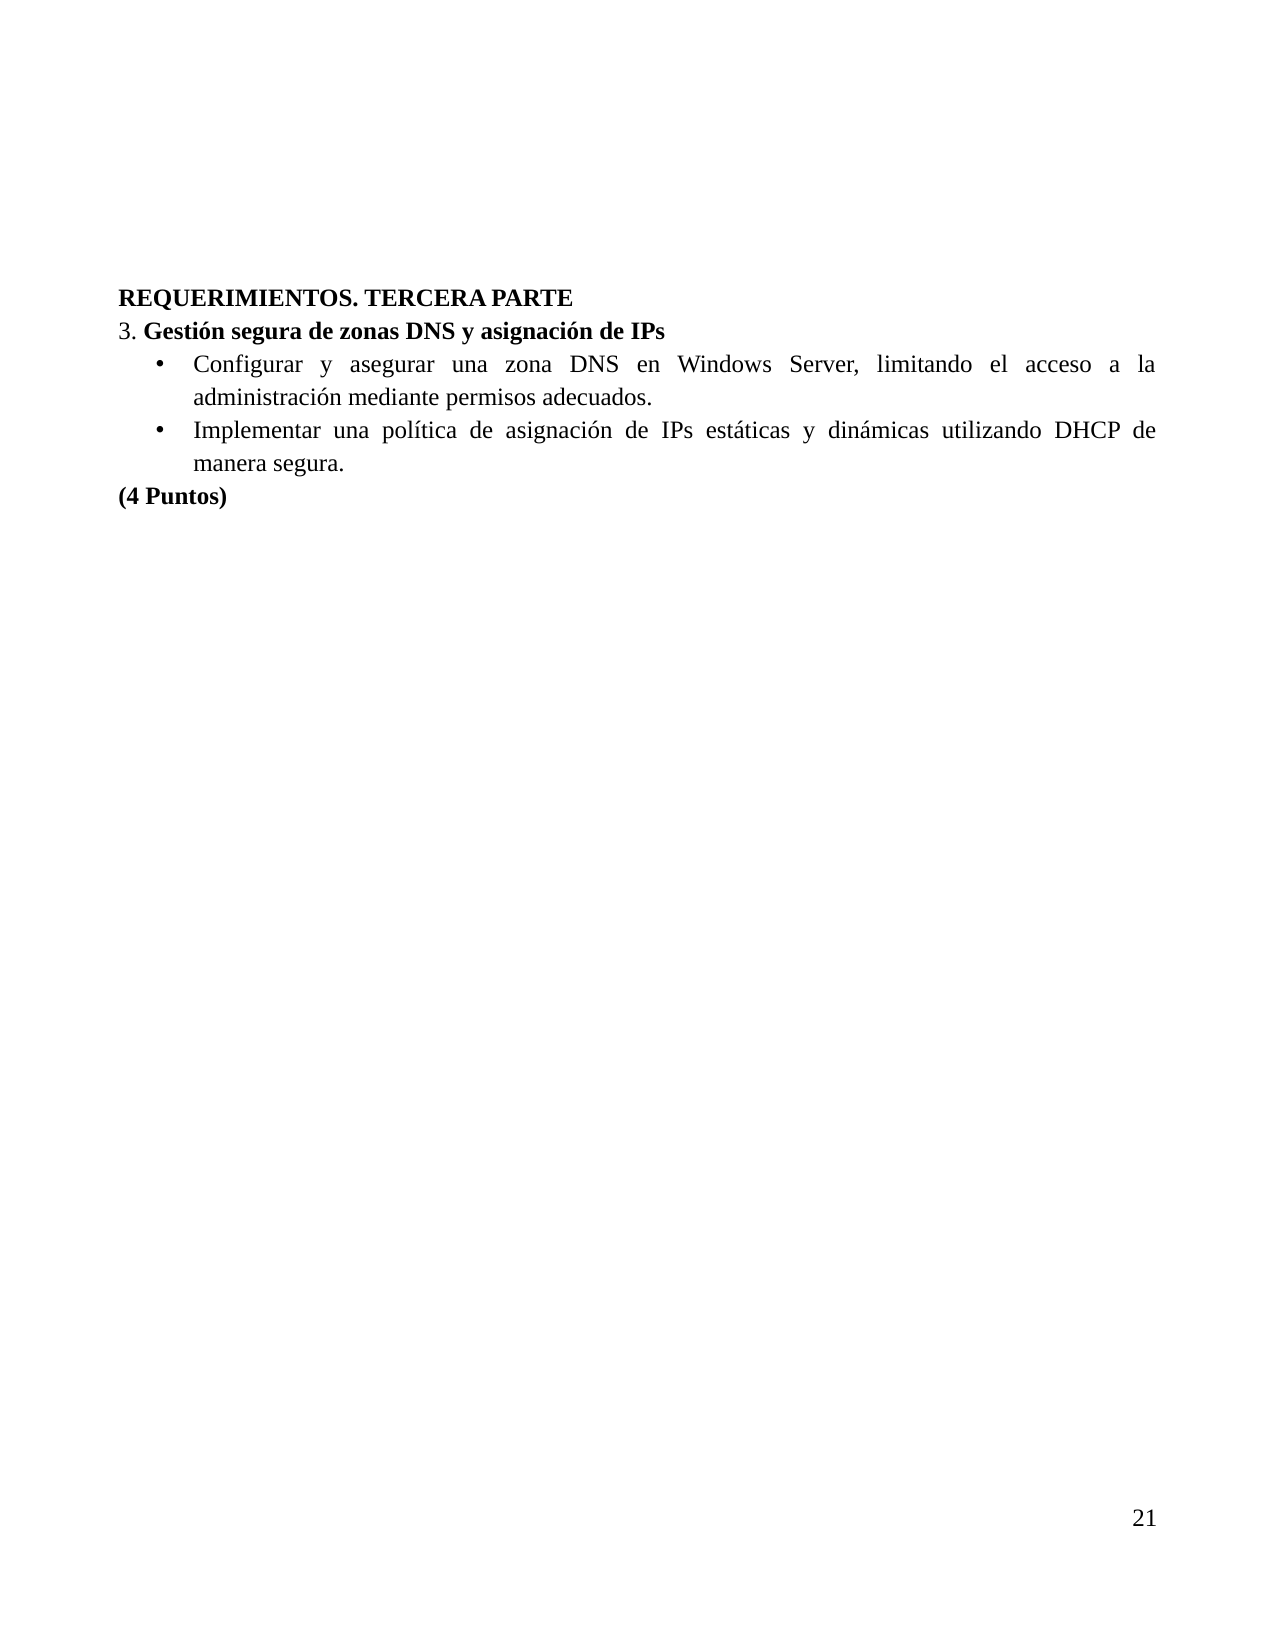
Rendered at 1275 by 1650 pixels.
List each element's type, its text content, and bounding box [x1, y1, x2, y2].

text 3. Gestión segura de zonas DNS y asignación de IPs [118, 316, 1157, 345]
list Implementar una política de asignación de IPs estáticas y dinámicas utilizando DHCP de manera segura. [156, 415, 1157, 477]
text (4 Puntos) [118, 481, 1157, 510]
list Configurar y asegurar una zona DNS en Windows Server, limitando el acceso a la administración mediante permisos adecuados. [156, 349, 1157, 411]
text REQUERIMIENTOS. TERCERA PARTE [118, 283, 1157, 312]
